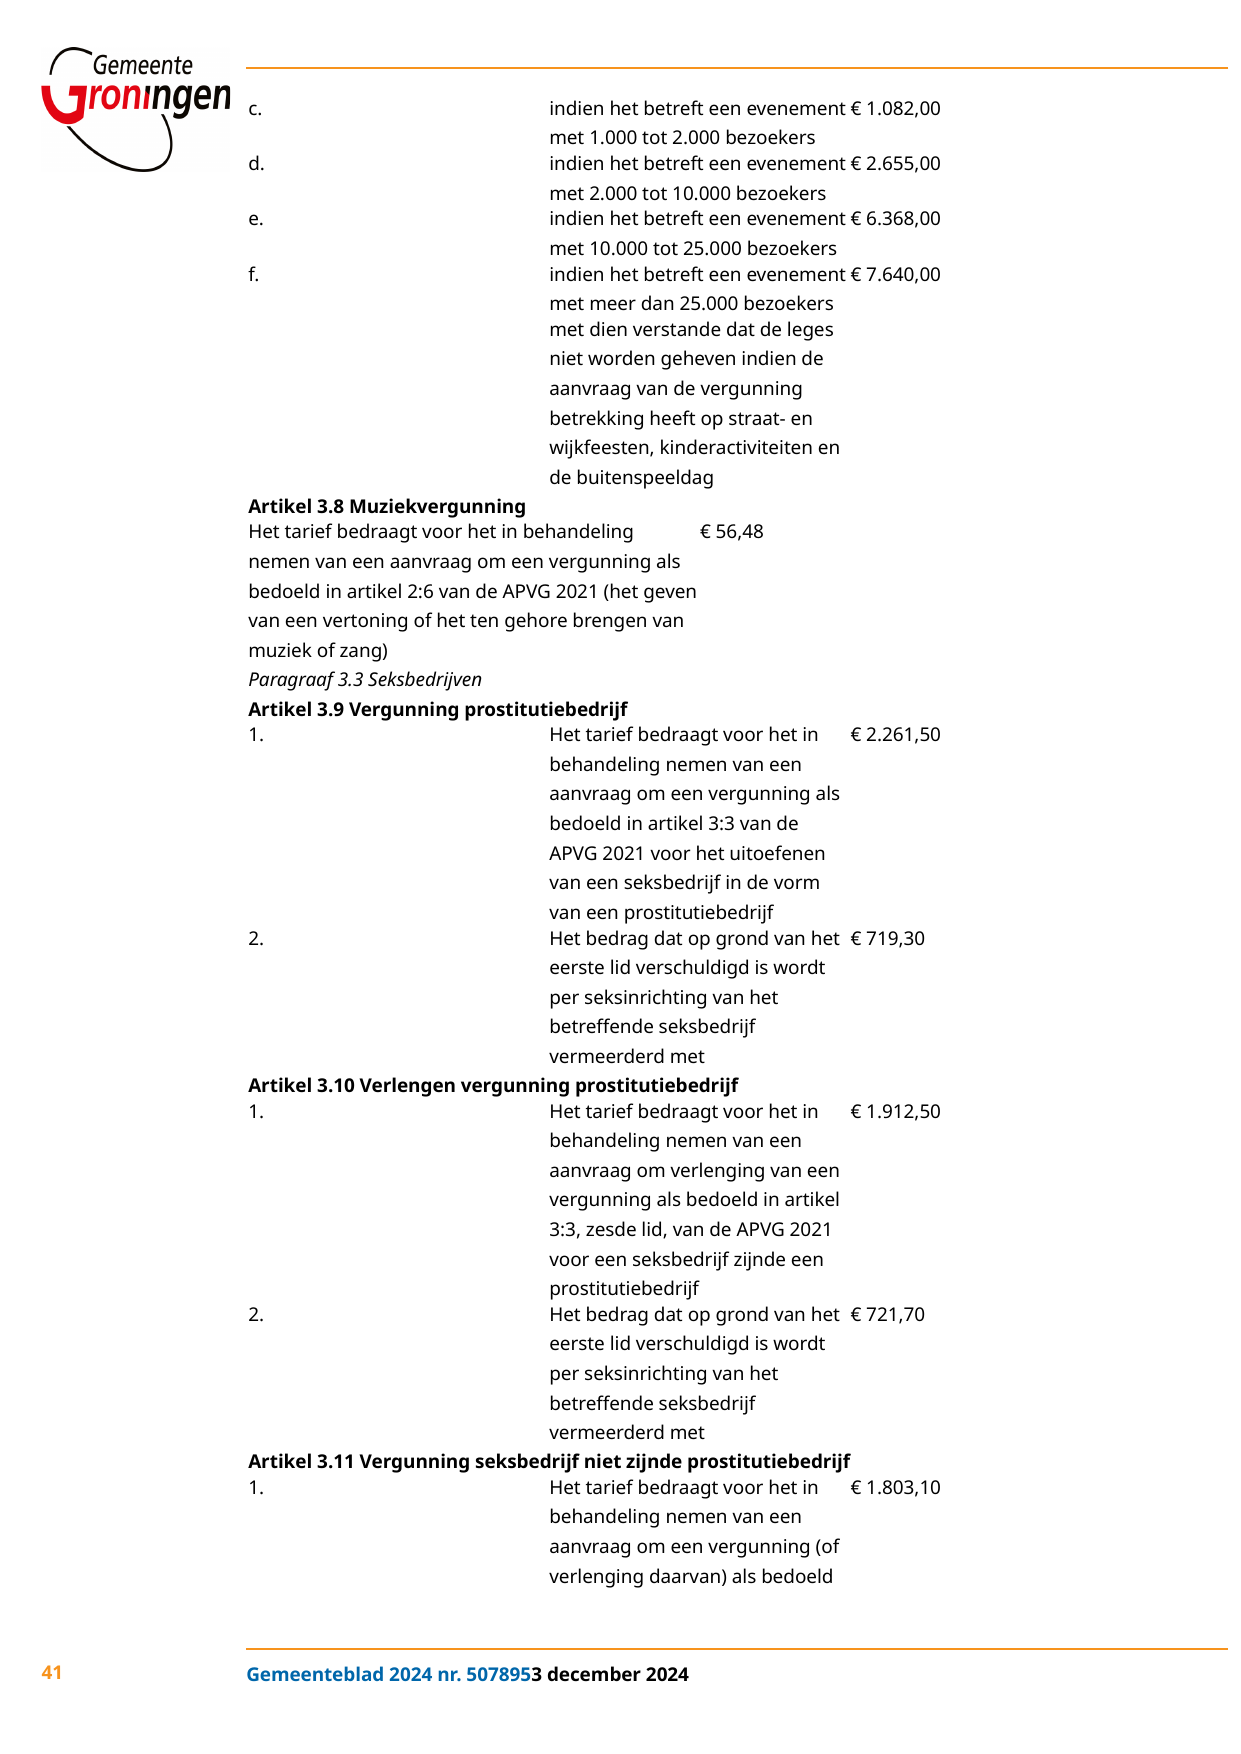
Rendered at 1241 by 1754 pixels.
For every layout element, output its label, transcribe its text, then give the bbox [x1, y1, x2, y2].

table_header Artikel 3.10 Verlengen vergunning prostitutiebedrijf [248, 1072, 850, 1098]
text Paragraaf 3.3 Seksbedrijven [248, 666, 1152, 692]
table_header Artikel 3.11 Vergunning seksbedrijf niet zijnde prostitutiebedrijf [248, 1449, 850, 1474]
table_cell Het bedrag dat op grond van het eerste lid verschuldigd is wordt per seksinrichting van het betreffende seksbedrijf vermeerderd met [549, 925, 850, 1069]
table_cell € 719,30 [850, 925, 1152, 1069]
table_cell indien het betreft een evenement met meer dan 25.000 bezoekers [549, 261, 850, 316]
table_header Artikel 3.9 Vergunning prostitutiebedrijf [248, 696, 850, 721]
table_cell Het bedrag dat op grond van het eerste lid verschuldigd is wordt per seksinrichting van het betreffende seksbedrijf vermeerderd met [549, 1301, 850, 1445]
table_cell Het tarief bedraagt voor het in behandeling nemen van een aanvraag om een vergunning (of verlenging daarvan) als bedoeld [549, 1474, 850, 1589]
table_cell e. [248, 205, 549, 261]
table_cell € 7.640,00 [850, 261, 1152, 316]
table_cell indien het betreft een evenement met 10.000 tot 25.000 bezoekers [549, 205, 850, 261]
table_header [850, 696, 1152, 721]
table_cell € 6.368,00 [850, 205, 1152, 261]
table_cell € 2.655,00 [850, 150, 1152, 205]
table_cell 2. [248, 925, 549, 1069]
table_cell € 1.912,50 [850, 1098, 1152, 1301]
table_header [850, 1072, 1152, 1098]
table_cell f. [248, 261, 549, 316]
table_cell € 2.261,50 [850, 721, 1152, 925]
table_cell € 1.082,00 [850, 95, 1152, 150]
table_cell [248, 316, 549, 490]
table_cell Het tarief bedraagt voor het in behandeling nemen van een aanvraag om verlenging van een vergunning als bedoeld in artikel 3:3, zesde lid, van de APVG 2021 voor een seksbedrijf zijnde een prostitutiebedrijf [549, 1098, 850, 1301]
table_cell c. [248, 95, 549, 150]
table_cell 1. [248, 1098, 549, 1301]
table_cell € 721,70 [850, 1301, 1152, 1445]
table_header [850, 1449, 1152, 1474]
table_cell indien het betreft een evenement met 2.000 tot 10.000 bezoekers [549, 150, 850, 205]
table_cell d. [248, 150, 549, 205]
table_cell 1. [248, 721, 549, 925]
table_cell € 1.803,10 [850, 1474, 1152, 1589]
table_cell € 56,48 [700, 519, 1152, 663]
table_cell Het tarief bedraagt voor het in behandeling nemen van een aanvraag om een vergunning als bedoeld in artikel 2:6 van de APVG 2021 (het geven van een vertoning of het ten gehore brengen van muziek of zang) [248, 519, 700, 663]
table_cell [850, 316, 1152, 490]
picture [41, 47, 231, 172]
table_cell 1. [248, 1474, 549, 1589]
table_cell indien het betreft een evenement met 1.000 tot 2.000 bezoekers [549, 95, 850, 150]
table_cell Het tarief bedraagt voor het in behandeling nemen van een aanvraag om een vergunning als bedoeld in artikel 3:3 van de APVG 2021 voor het uitoefenen van een seksbedrijf in de vorm van een prostitutiebedrijf [549, 721, 850, 925]
table_header [700, 493, 1152, 519]
table_cell 2. [248, 1301, 549, 1445]
table_header Artikel 3.8 Muziekvergunning [248, 493, 700, 519]
table_cell met dien verstande dat de leges niet worden geheven indien de aanvraag van de vergunning betrekking heeft op straat- en wijkfeesten, kinderactiviteiten en de buitenspeeldag [549, 316, 850, 490]
